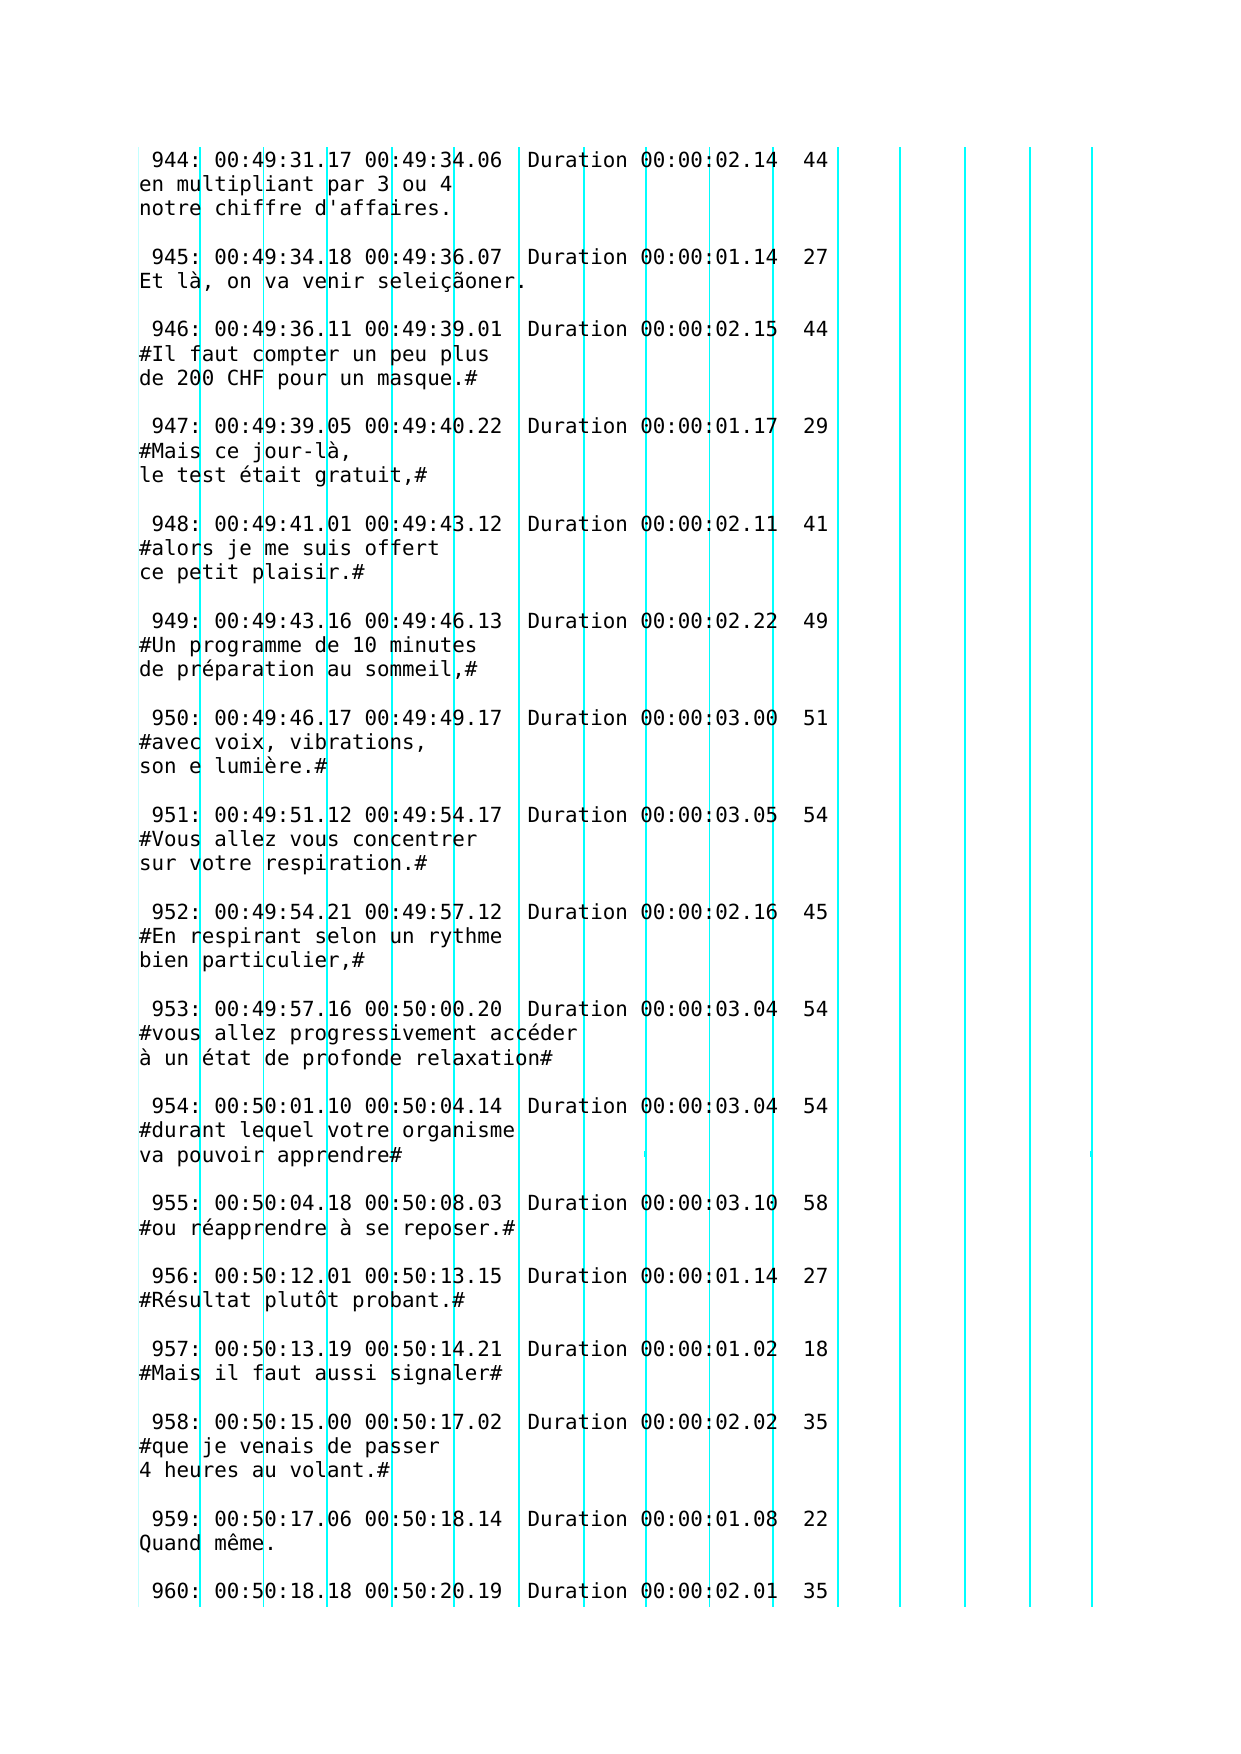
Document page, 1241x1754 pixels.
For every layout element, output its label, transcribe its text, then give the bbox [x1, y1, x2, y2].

text va pouvoir apprendre# [139, 1143, 1101, 1167]
text notre chiffre d'affaires. [139, 196, 1101, 220]
text #Résultat plutôt probant.# [139, 1288, 1101, 1313]
text 952: 00:49:54.21 00:49:57.12 Duration 00:00:02.16 45 [139, 900, 1101, 924]
text le test était gratuit,# [139, 463, 1101, 487]
text #Mais ce jour-là, [139, 439, 1101, 463]
text 949: 00:49:43.16 00:49:46.13 Duration 00:00:02.22 49 [139, 609, 1101, 633]
text 958: 00:50:15.00 00:50:17.02 Duration 00:00:02.02 35 [139, 1410, 1101, 1434]
text à un état de profonde relaxation# [139, 1046, 1101, 1070]
text 947: 00:49:39.05 00:49:40.22 Duration 00:00:01.17 29 [139, 414, 1101, 439]
text #alors je me suis offert [139, 536, 1101, 560]
text #Vous allez vous concentrer [139, 827, 1101, 851]
text #Un programme de 10 minutes [139, 633, 1101, 657]
text #avec voix, vibrations, [139, 730, 1101, 754]
text 948: 00:49:41.01 00:49:43.12 Duration 00:00:02.11 41 [139, 512, 1101, 536]
text 944: 00:49:31.17 00:49:34.06 Duration 00:00:02.14 44 [139, 148, 1101, 172]
text #vous allez progressivement accéder [139, 1021, 1101, 1046]
text 959: 00:50:17.06 00:50:18.14 Duration 00:00:01.08 22 [139, 1507, 1101, 1531]
text 954: 00:50:01.10 00:50:04.14 Duration 00:00:03.04 54 [139, 1094, 1101, 1118]
text 953: 00:49:57.16 00:50:00.20 Duration 00:00:03.04 54 [139, 997, 1101, 1021]
text 950: 00:49:46.17 00:49:49.17 Duration 00:00:03.00 51 [139, 706, 1101, 730]
text Et là, on va venir seleiçãoner. [139, 269, 1101, 293]
text sur votre respiration.# [139, 851, 1101, 876]
text 957: 00:50:13.19 00:50:14.21 Duration 00:00:01.02 18 [139, 1337, 1101, 1361]
text de 200 CHF pour un masque.# [139, 366, 1101, 390]
text 4 heures au volant.# [139, 1458, 1101, 1482]
text #En respirant selon un rythme [139, 924, 1101, 948]
text 946: 00:49:36.11 00:49:39.01 Duration 00:00:02.15 44 [139, 317, 1101, 342]
text 951: 00:49:51.12 00:49:54.17 Duration 00:00:03.05 54 [139, 803, 1101, 827]
picture [138, 147, 1102, 1607]
text #durant lequel votre organisme [139, 1118, 1101, 1143]
text de préparation au sommeil,# [139, 657, 1101, 682]
text bien particulier,# [139, 948, 1101, 973]
text 945: 00:49:34.18 00:49:36.07 Duration 00:00:01.14 27 [139, 245, 1101, 269]
text en multipliant par 3 ou 4 [139, 172, 1101, 196]
text 960: 00:50:18.18 00:50:20.19 Duration 00:00:02.01 35 [139, 1579, 1101, 1604]
text 955: 00:50:04.18 00:50:08.03 Duration 00:00:03.10 58 [139, 1191, 1101, 1216]
text #que je venais de passer [139, 1434, 1101, 1458]
text #Il faut compter un peu plus [139, 342, 1101, 366]
text Quand même. [139, 1531, 1101, 1555]
text #Mais il faut aussi signaler# [139, 1361, 1101, 1385]
text 956: 00:50:12.01 00:50:13.15 Duration 00:00:01.14 27 [139, 1264, 1101, 1288]
text #ou réapprendre à se reposer.# [139, 1216, 1101, 1240]
text son e lumière.# [139, 754, 1101, 779]
text ce petit plaisir.# [139, 560, 1101, 584]
